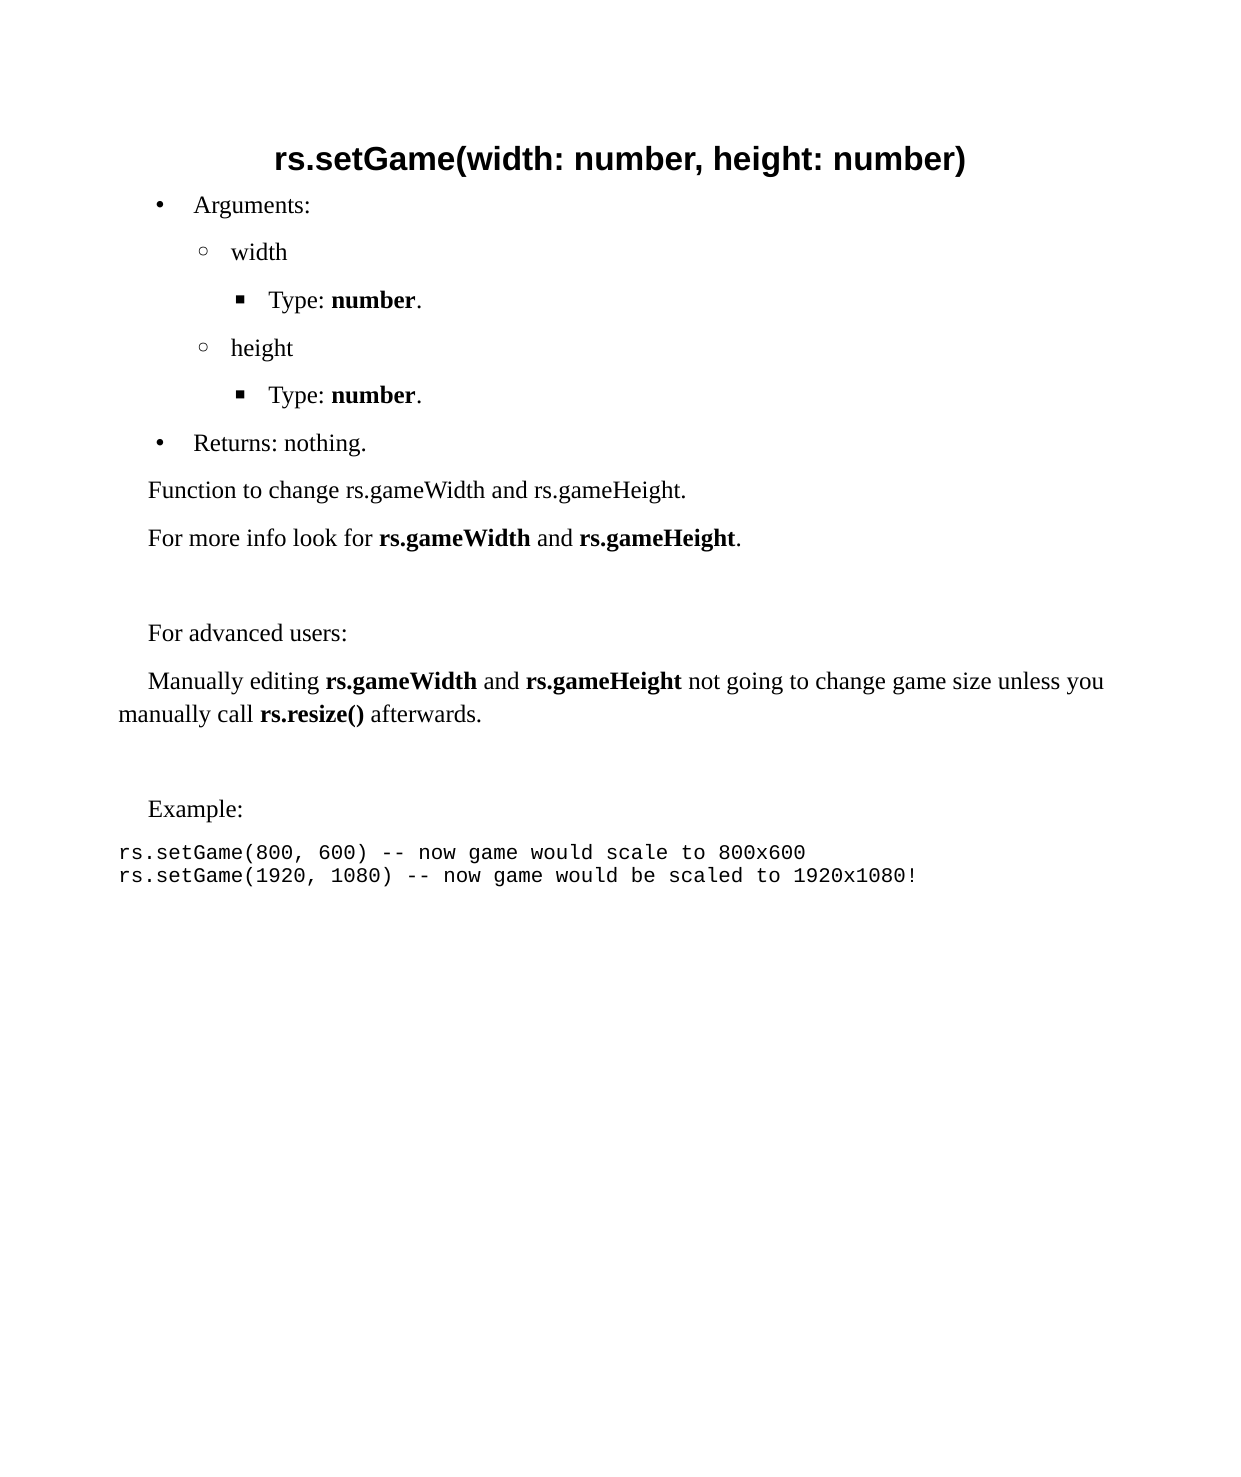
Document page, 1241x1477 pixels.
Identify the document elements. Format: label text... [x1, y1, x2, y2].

text For more info look for rs.gameWidth and rs.gameHeight. [118, 523, 1122, 552]
list height [193, 333, 1122, 361]
text For advanced users: [118, 618, 1122, 647]
text rs.setGame(1920, 1080) -- now game would be scaled to 1920x1080! [118, 865, 1122, 889]
text Example: [118, 794, 1122, 823]
list Type: number. [231, 285, 1122, 314]
list Type: number. [231, 380, 1122, 409]
text Function to change rs.gameWidth and rs.gameHeight. [118, 476, 1122, 504]
text Manually editing rs.gameWidth and rs.gameHeight not going to change game size unless you manually call rs.resize() afterwards. [118, 666, 1122, 728]
subtitle rs.setGame(width: number, height: number) [118, 139, 1122, 177]
list Arguments: [156, 190, 1122, 219]
text rs.setGame(800, 600) -- now game would scale to 800x600 [118, 842, 1122, 865]
list Returns: nothing. [156, 428, 1122, 457]
list width [193, 237, 1122, 266]
